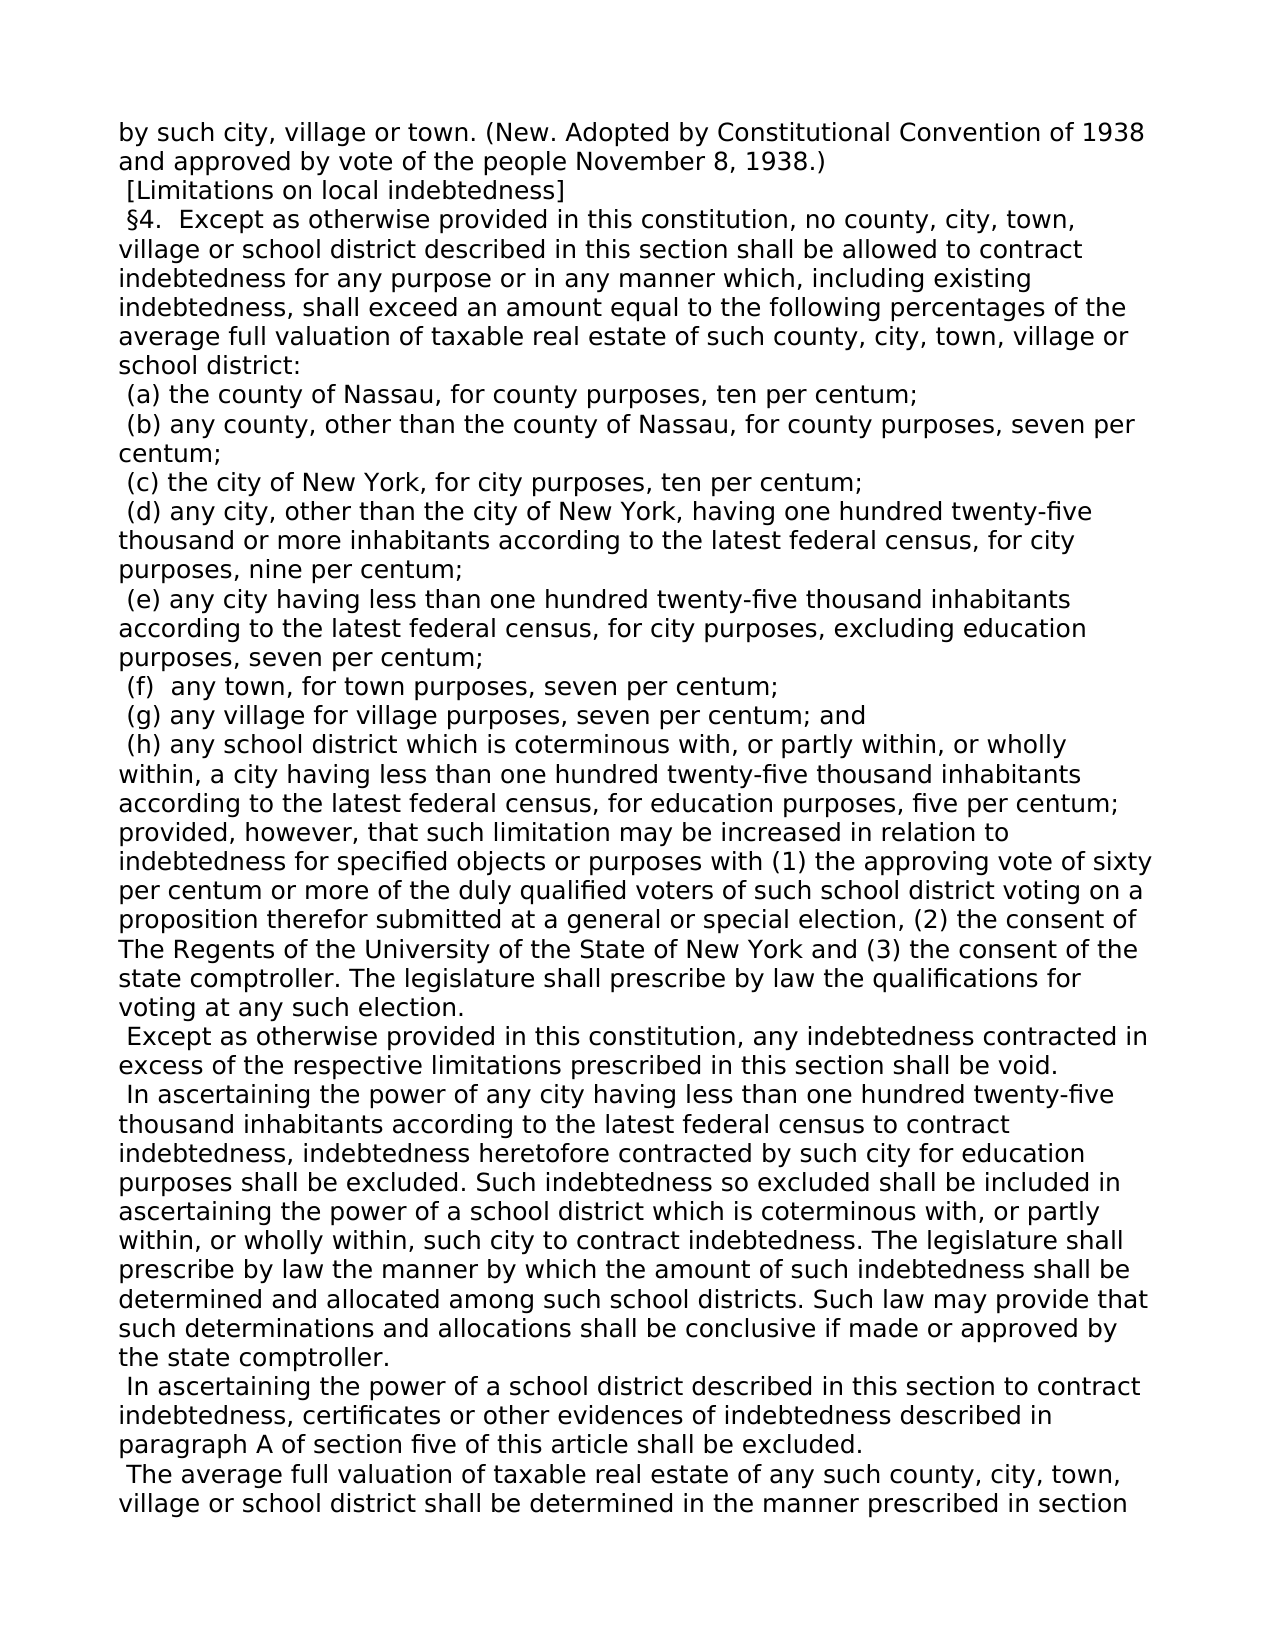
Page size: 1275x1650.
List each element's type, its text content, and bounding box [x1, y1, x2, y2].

text by such city, village or town. (New. Adopted by Constitutional Convention of 1938 and approved by vote of the people November 8, 1938.) [Limitations on local indebtedness] §4. Except as otherwise provided in this constitution, no county, city, town, village or school district described in this section shall be allowed to contract indebtedness for any purpose or in any manner which, including existing indebtedness, shall exceed an amount equal to the following percentages of the average full valuation of taxable real estate of such county, city, town, village or school district: (a) the county of Nassau, for county purposes, ten per centum; (b) any county, other than the county of Nassau, for county purposes, seven per centum; (c) the city of New York, for city purposes, ten per centum; (d) any city, other than the city of New York, having one hundred twenty-five thousand or more inhabitants according to the latest federal census, for city purposes, nine per centum; (e) any city having less than one hundred twenty-five thousand inhabitants according to the latest federal census, for city purposes, excluding education purposes, seven per centum; (f) any town, for town purposes, seven per centum; (g) any village for village purposes, seven per centum; and (h) any school district which is coterminous with, or partly within, or wholly within, a city having less than one hundred twenty-five thousand inhabitants according to the latest federal census, for education purposes, five per centum; provided, however, that such limitation may be increased in relation to indebtedness for specified objects or purposes with (1) the approving vote of sixty per centum or more of the duly qualified voters of such school district voting on a proposition therefor submitted at a general or special election, (2) the consent of The Regents of the University of the State of New York and (3) the consent of the state comptroller. The legislature shall prescribe by law the qualifications for voting at any such election. Except as otherwise provided in this constitution, any indebtedness contracted in excess of the respective limitations prescribed in this section shall be void. In ascertaining the power of any city having less than one hundred twenty-five thousand inhabitants according to the latest federal census to contract indebtedness, indebtedness heretofore contracted by such city for education purposes shall be excluded. Such indebtedness so excluded shall be included in ascertaining the power of a school district which is coterminous with, or partly within, or wholly within, such city to contract indebtedness. The legislature shall prescribe by law the manner by which the amount of such indebtedness shall be determined and allocated among such school districts. Such law may provide that such determinations and allocations shall be conclusive if made or approved by the state comptroller. In ascertaining the power of a school district described in this section to contract indebtedness, certificates or other evidences of indebtedness described in paragraph A of section five of this article shall be excluded. The average full valuation of taxable real estate of any such county, city, town, village or school district shall be determined in the manner prescribed in section [118, 118, 1157, 1518]
